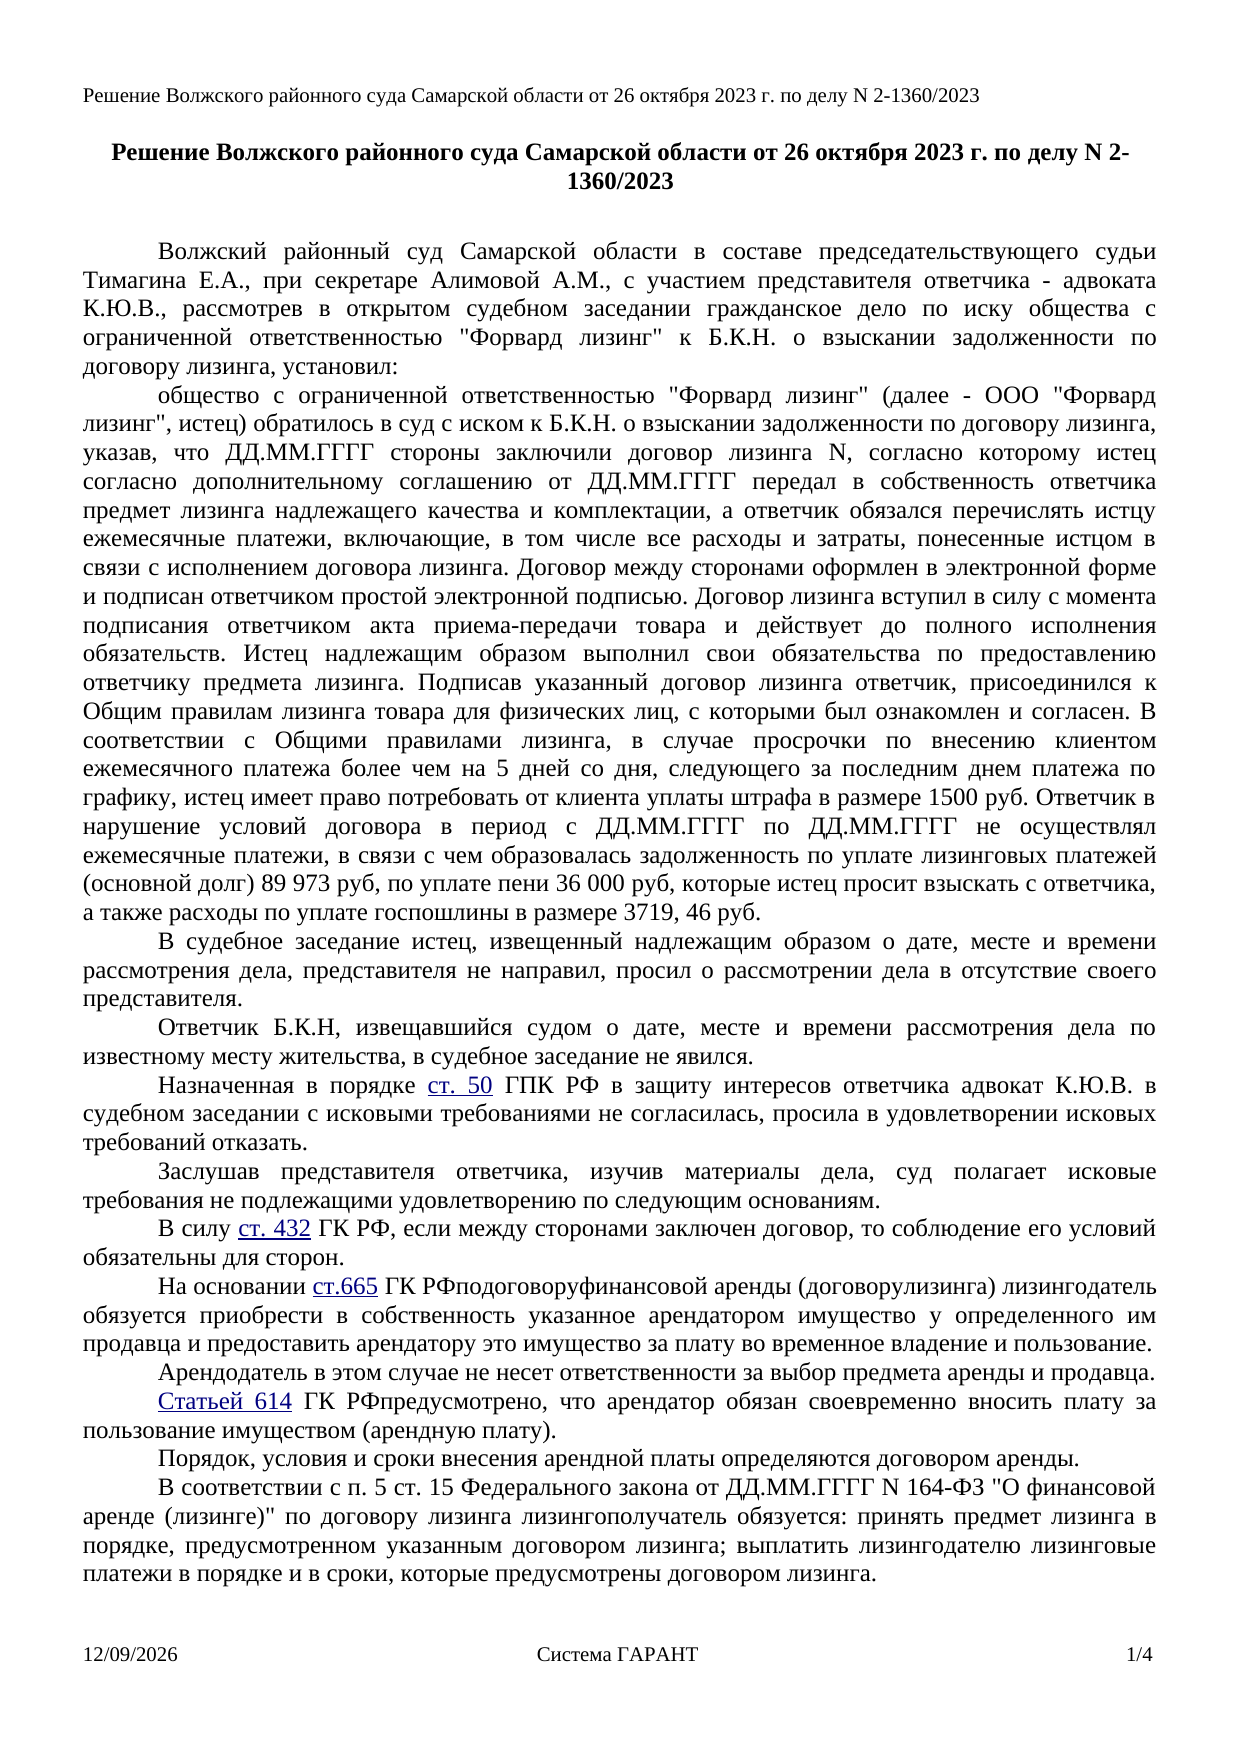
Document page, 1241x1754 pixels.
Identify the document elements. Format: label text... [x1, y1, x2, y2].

text На основании ст.665 ГК РФподоговоруфинансовой аренды (договорулизинга) лизингодатель обязуется приобрести в собственность указанное арендатором имущество у определенного им продавца и предоставить арендатору это имущество за плату во временное владение и пользование. [83, 1271, 1157, 1357]
text Статьей 614 ГК РФпредусмотрено, что арендатор обязан своевременно вносить плату за пользование имуществом (арендную плату). [83, 1386, 1157, 1443]
text Назначенная в порядке ст. 50 ГПК РФ в защиту интересов ответчика адвокат К.Ю.В. в судебном заседании с исковыми требованиями не согласилась, просила в удовлетворении исковых требований отказать. [83, 1070, 1157, 1156]
text Порядок, условия и сроки внесения арендной платы определяются договором аренды. [83, 1443, 1157, 1472]
subtitle Решение Волжского районного суда Самарской области от 26 октября 2023 г. по делу N 2-1360/2023 [83, 137, 1157, 195]
text В судебное заседание истец, извещенный надлежащим образом о дате, месте и времени рассмотрения дела, представителя не направил, просил о рассмотрении дела в отсутствие своего представителя. [83, 926, 1157, 1012]
text В соответствии с п. 5 ст. 15 Федерального закона от ДД.ММ.ГГГГ N 164-ФЗ "О финансовой аренде (лизинге)" по договору лизинга лизингополучатель обязуется: принять предмет лизинга в порядке, предусмотренном указанным договором лизинга; выплатить лизингодателю лизинговые платежи в порядке и в сроки, которые предусмотрены договором лизинга. [83, 1472, 1157, 1587]
text Волжский районный суд Самарской области в составе председательствующего судьи Тимагина Е.А., при секретаре Алимовой А.М., с участием представителя ответчика - адвоката К.Ю.В., рассмотрев в открытом судебном заседании гражданское дело по иску общества с ограниченной ответственностью "Форвард лизинг" к Б.К.Н. о взыскании задолженности по договору лизинга, установил: [83, 236, 1157, 380]
text Арендодатель в этом случае не несет ответственности за выбор предмета аренды и продавца. [83, 1357, 1157, 1386]
text В силу ст. 432 ГК РФ, если между сторонами заключен договор, то соблюдение его условий обязательны для сторон. [83, 1213, 1157, 1271]
text Ответчик Б.К.Н, извещавшийся судом о дате, месте и времени рассмотрения дела по известному месту жительства, в судебное заседание не явился. [83, 1012, 1157, 1070]
text общество с ограниченной ответственностью "Форвард лизинг" (далее - ООО "Форвард лизинг", истец) обратилось в суд с иском к Б.К.Н. о взыскании задолженности по договору лизинга, указав, что ДД.ММ.ГГГГ стороны заключили договор лизинга N, согласно которому истец согласно дополнительному соглашению от ДД.ММ.ГГГГ передал в собственность ответчика предмет лизинга надлежащего качества и комплектации, а ответчик обязался перечислять истцу ежемесячные платежи, включающие, в том числе все расходы и затраты, понесенные истцом в связи с исполнением договора лизинга. Договор между сторонами оформлен в электронной форме и подписан ответчиком простой электронной подписью. Договор лизинга вступил в силу с момента подписания ответчиком акта приема-передачи товара и действует до полного исполнения обязательств. Истец надлежащим образом выполнил свои обязательства по предоставлению ответчику предмета лизинга. Подписав указанный договор лизинга ответчик, присоединился к Общим правилам лизинга товара для физических лиц, с которыми был ознакомлен и согласен. В соответствии с Общими правилами лизинга, в случае просрочки по внесению клиентом ежемесячного платежа более чем на 5 дней со дня, следующего за последним днем платежа по графику, истец имеет право потребовать от клиента уплаты штрафа в размере 1500 руб. Ответчик в нарушение условий договора в период с ДД.ММ.ГГГГ по ДД.ММ.ГГГГ не осуществлял ежемесячные платежи, в связи с чем образовалась задолженность по уплате лизинговых платежей (основной долг) 89 973 руб, по уплате пени 36 000 руб, которые истец просит взыскать с ответчика, а также расходы по уплате госпошлины в размере 3719, 46 руб. [83, 380, 1157, 926]
text Заслушав представителя ответчика, изучив материалы дела, суд полагает исковые требования не подлежащими удовлетворению по следующим основаниям. [83, 1156, 1157, 1213]
